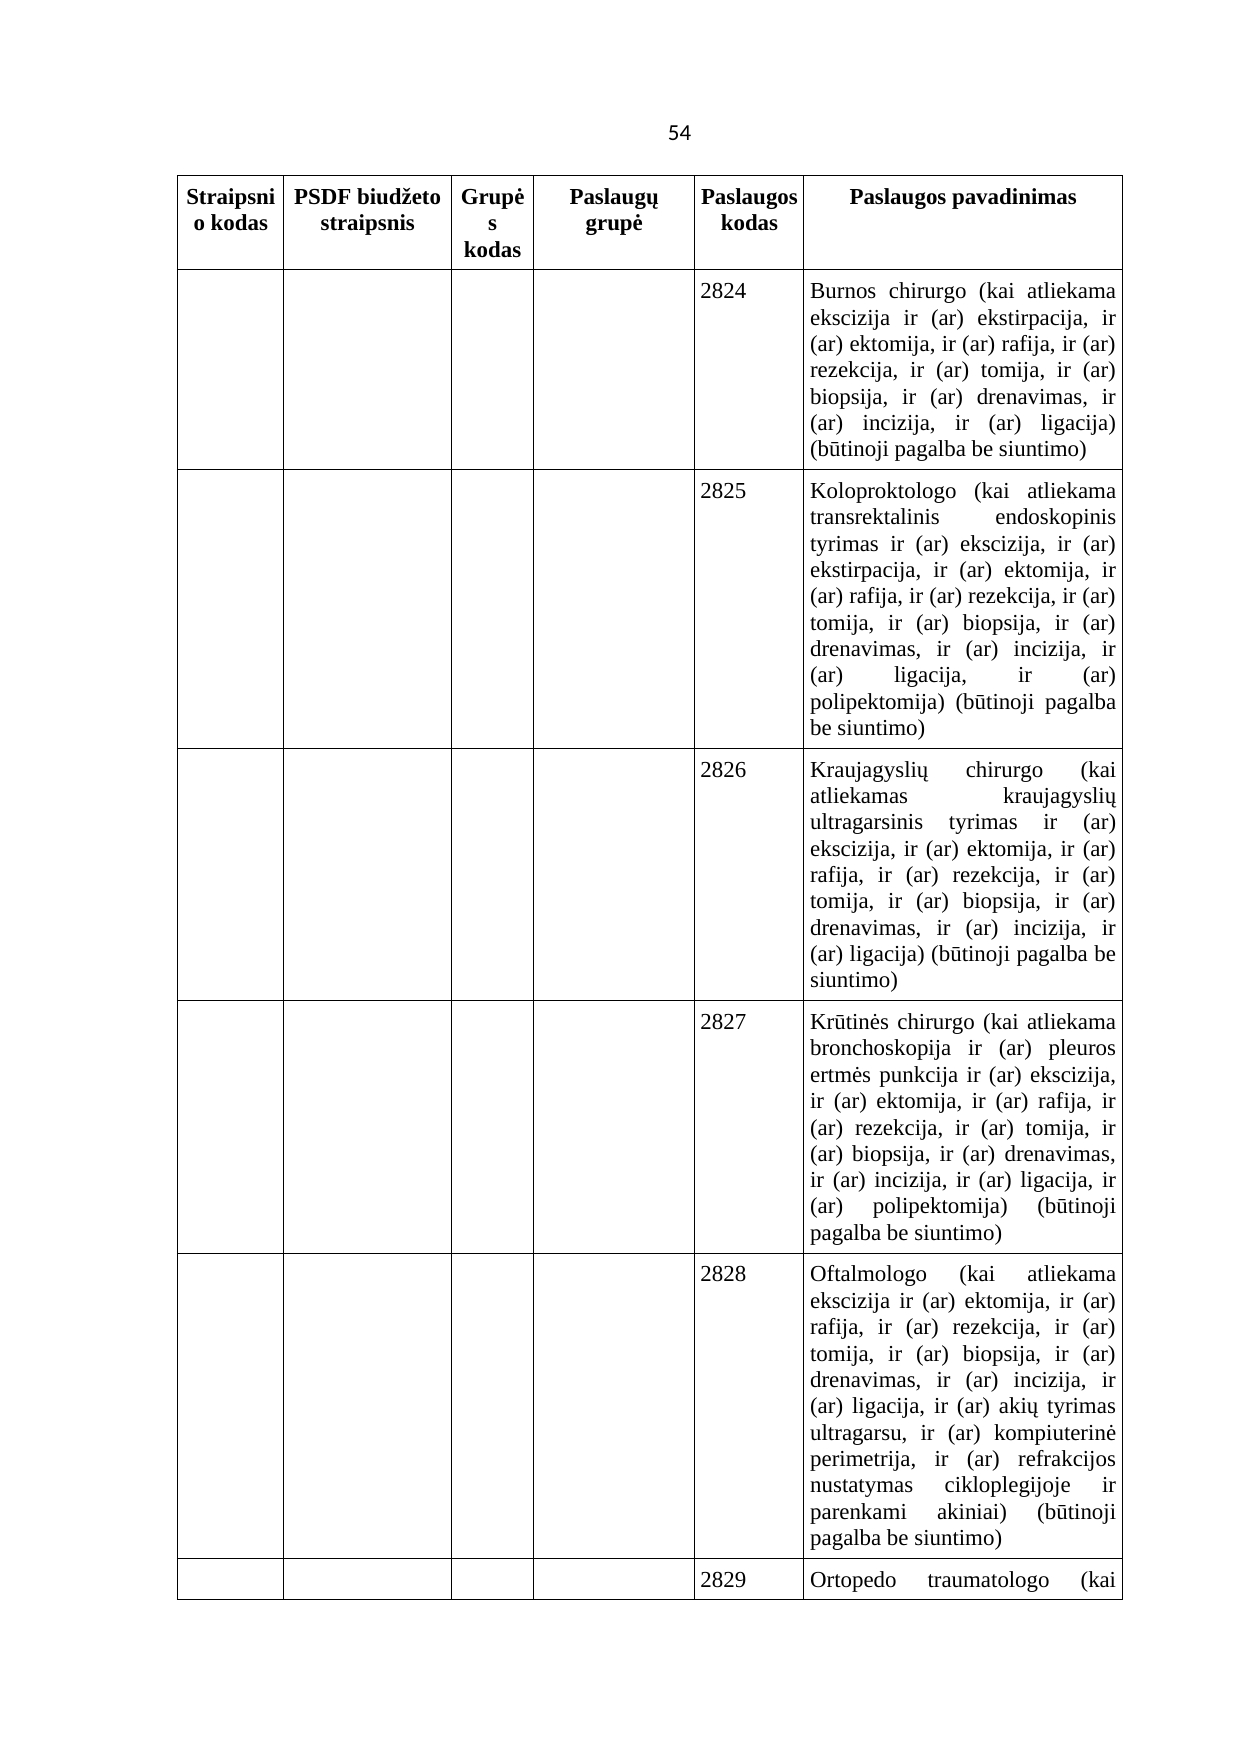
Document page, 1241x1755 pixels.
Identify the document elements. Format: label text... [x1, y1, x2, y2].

table_cell Krūtinės chirurgo (kai atliekama bronchoskopija ir (ar) pleuros ertmės punkcija ir (ar) ekscizija, ir (ar) ektomija, ir (ar) rafija, ir (ar) rezekcija, ir (ar) tomija, ir (ar) biopsija, ir (ar) drenavimas, ir (ar) incizija, ir (ar) ligacija, ir (ar) polipektomija) (būtinoji pagalba be siuntimo) [804, 1001, 1122, 1252]
table_cell 2827 [695, 1001, 803, 1252]
table_cell [178, 1001, 283, 1252]
table_cell 2829 [695, 1559, 803, 1599]
table_header Straipsnio kodas [178, 176, 283, 269]
table_cell [284, 1559, 451, 1599]
table_cell [452, 1001, 533, 1252]
table_header PSDF biudžeto straipsnis [284, 176, 451, 269]
table_cell 2825 [695, 470, 803, 748]
table_header Grupės kodas [452, 176, 533, 269]
table_cell 2826 [695, 749, 803, 1000]
table_cell [178, 749, 283, 1000]
table_cell Koloproktologo (kai atliekama transrektalinis endoskopinis tyrimas ir (ar) ekscizija, ir (ar) ekstirpacija, ir (ar) ektomija, ir (ar) rafija, ir (ar) rezekcija, ir (ar) tomija, ir (ar) biopsija, ir (ar) drenavimas, ir (ar) incizija, ir (ar) ligacija, ir (ar) polipektomija) (būtinoji pagalba be siuntimo) [804, 470, 1122, 748]
table_cell Ortopedo traumatologo (kai [804, 1559, 1122, 1599]
table_header Paslaugų grupė [534, 176, 694, 269]
table_cell [452, 749, 533, 1000]
table_cell Oftalmologo (kai atliekama ekscizija ir (ar) ektomija, ir (ar) rafija, ir (ar) rezekcija, ir (ar) tomija, ir (ar) biopsija, ir (ar) drenavimas, ir (ar) incizija, ir (ar) ligacija, ir (ar) akių tyrimas ultragarsu, ir (ar) kompiuterinė perimetrija, ir (ar) refrakcijos nustatymas cikloplegijoje ir parenkami akiniai) (būtinoji pagalba be siuntimo) [804, 1254, 1122, 1557]
table_cell Burnos chirurgo (kai atliekama ekscizija ir (ar) ekstirpacija, ir (ar) ektomija, ir (ar) rafija, ir (ar) rezekcija, ir (ar) tomija, ir (ar) biopsija, ir (ar) drenavimas, ir (ar) incizija, ir (ar) ligacija) (būtinoji pagalba be siuntimo) [804, 270, 1122, 469]
table_cell [534, 270, 694, 469]
table_cell [284, 749, 451, 1000]
table_cell [178, 1559, 283, 1599]
table_cell [178, 270, 283, 469]
table_cell [534, 749, 694, 1000]
table_cell [534, 470, 694, 748]
table_cell [452, 270, 533, 469]
table_cell [284, 1001, 451, 1252]
table_cell Kraujagyslių chirurgo (kai atliekamas kraujagyslių ultragarsinis tyrimas ir (ar) ekscizija, ir (ar) ektomija, ir (ar) rafija, ir (ar) rezekcija, ir (ar) tomija, ir (ar) biopsija, ir (ar) drenavimas, ir (ar) incizija, ir (ar) ligacija) (būtinoji pagalba be siuntimo) [804, 749, 1122, 1000]
table_cell 2824 [695, 270, 803, 469]
table_header Paslaugos kodas [695, 176, 803, 269]
table_cell [284, 270, 451, 469]
table_cell 2828 [695, 1254, 803, 1557]
table_cell [534, 1559, 694, 1599]
table_cell [452, 470, 533, 748]
table_cell [534, 1254, 694, 1557]
table_cell [452, 1254, 533, 1557]
table_cell [534, 1001, 694, 1252]
table_cell [284, 1254, 451, 1557]
table_header Paslaugos pavadinimas [804, 176, 1122, 269]
table_cell [178, 470, 283, 748]
table_cell [452, 1559, 533, 1599]
table_cell [178, 1254, 283, 1557]
table_cell [284, 470, 451, 748]
